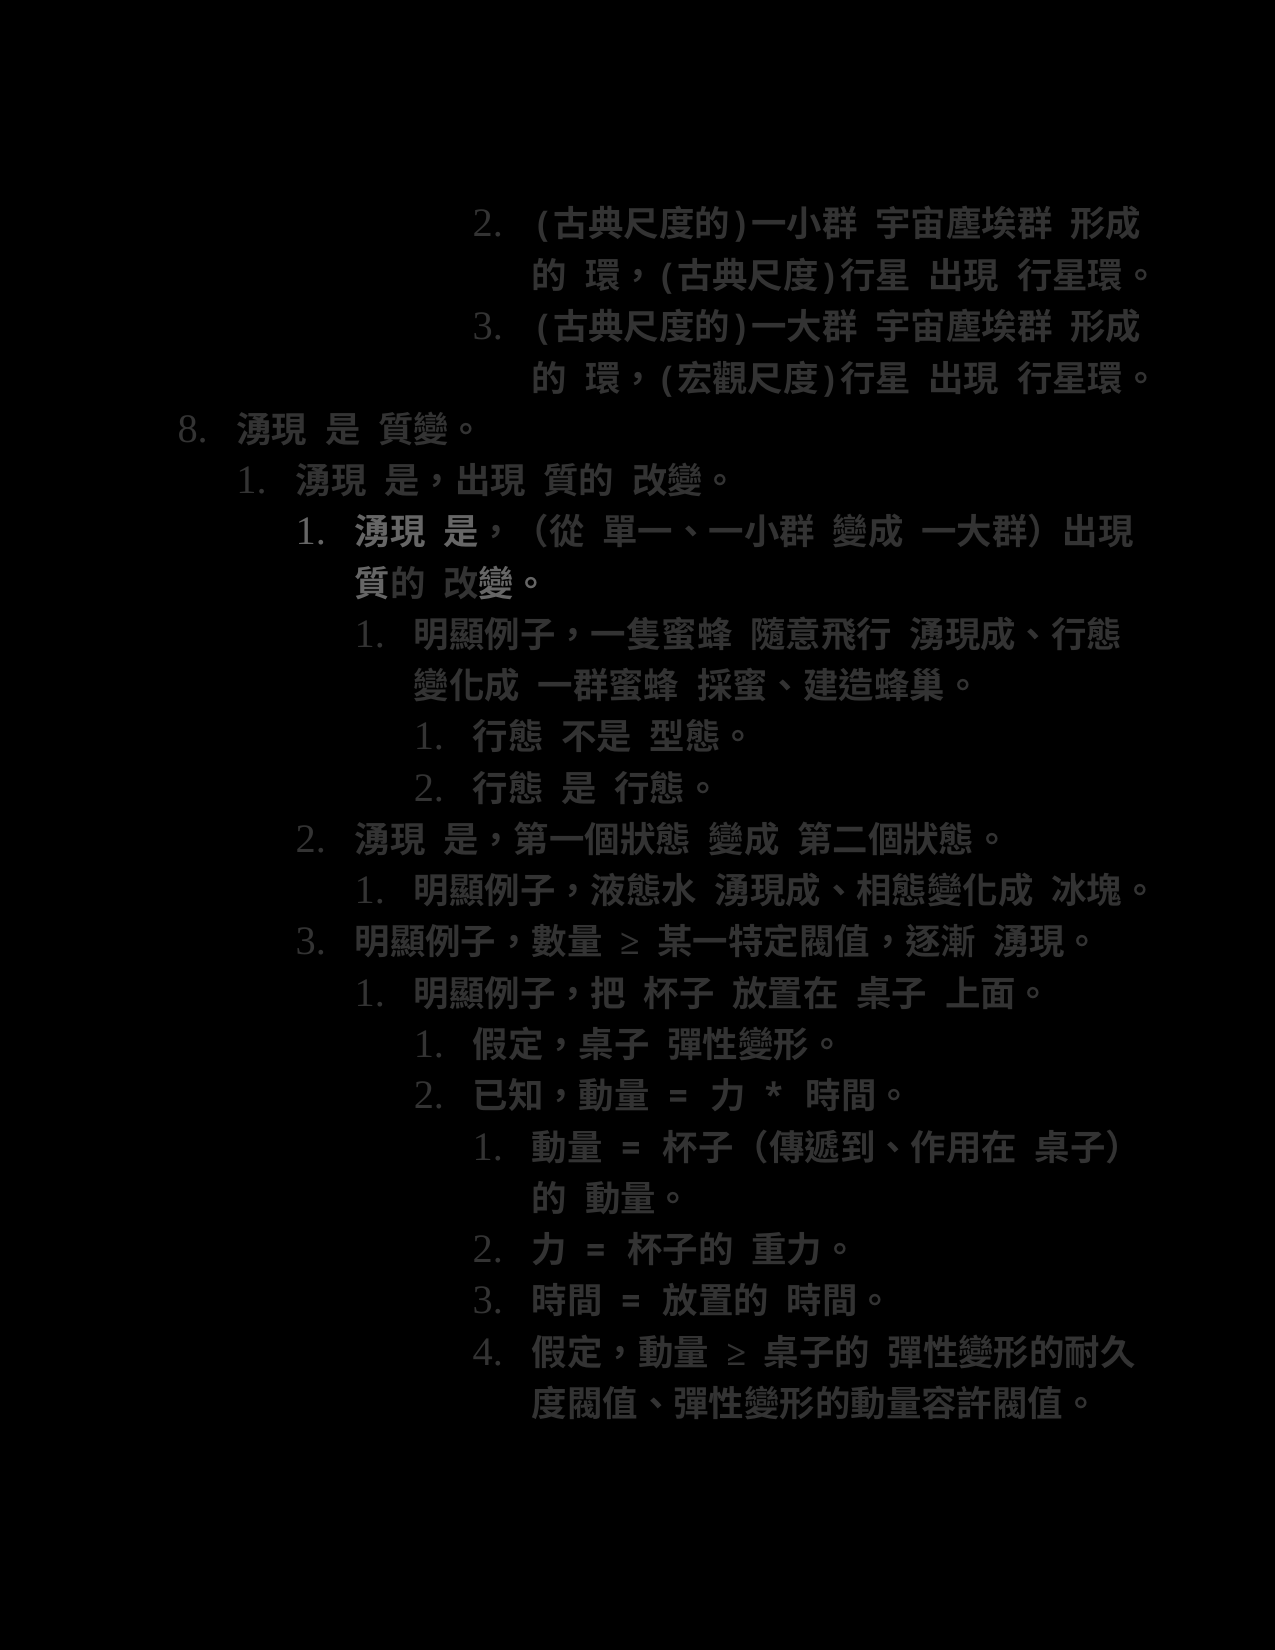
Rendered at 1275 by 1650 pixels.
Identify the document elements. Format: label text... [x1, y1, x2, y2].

list (古典尺度的)一小群 宇宙塵埃群 形成的 環，(古典尺度)行星 出現 行星環。 [472, 196, 1157, 298]
list 時間 = 放置的 時間。 [472, 1273, 1157, 1324]
list 力 = 杯子的 重力。 [472, 1221, 1157, 1273]
list 假定，動量 ≥ 桌子的 彈性變形的耐久度閥值、彈性變形的動量容許閥值。 [472, 1324, 1157, 1427]
list 湧現 是，第一個狀態 變成 第二個狀態。 [295, 811, 1157, 862]
list 湧現 是，（從 單一、一小群 變成 一大群）出現 質的 改變。 [295, 504, 1157, 606]
list 動量 = 杯子（傳遞到、作用在 桌子）的 動量。 [472, 1119, 1157, 1221]
list 湧現 是 質變。 [177, 401, 1157, 452]
list 明顯例子，一隻蜜蜂 隨意飛行 湧現成、行態變化成 一群蜜蜂 採蜜、建造蜂巢。 [354, 606, 1157, 709]
list 行態 不是 型態。 [413, 709, 1157, 760]
list 明顯例子，把 杯子 放置在 桌子 上面。 [354, 965, 1157, 1016]
list 行態 是 行態。 [413, 760, 1157, 811]
list 明顯例子，液態水 湧現成、相態變化成 冰塊。 [354, 862, 1157, 914]
list 明顯例子，數量 ≥ 某一特定閥值，逐漸 湧現。 [295, 914, 1157, 965]
list (古典尺度的)一大群 宇宙塵埃群 形成的 環，(宏觀尺度)行星 出現 行星環。 [472, 298, 1157, 401]
list 假定，桌子 彈性變形。 [413, 1016, 1157, 1067]
list 湧現 是，出現 質的 改變。 [236, 452, 1157, 504]
list 已知，動量 = 力 * 時間。 [413, 1067, 1157, 1119]
